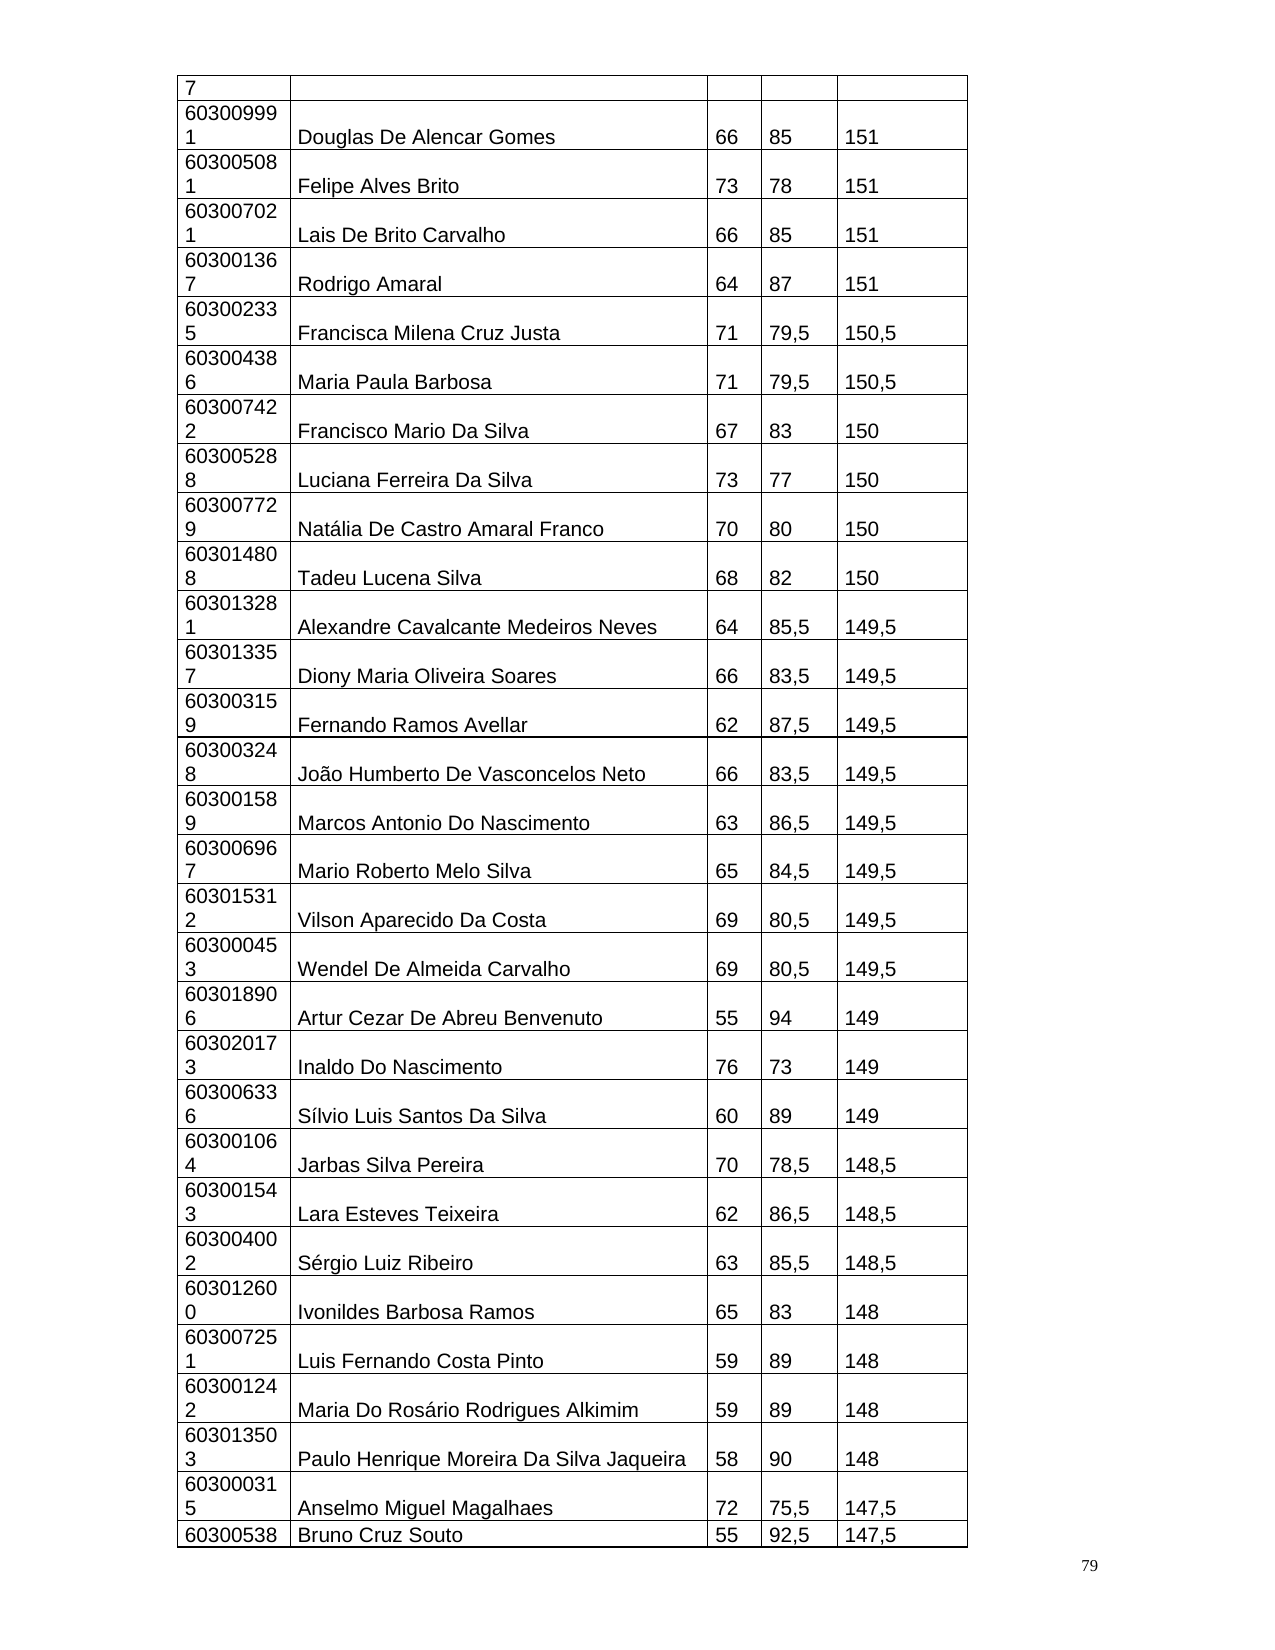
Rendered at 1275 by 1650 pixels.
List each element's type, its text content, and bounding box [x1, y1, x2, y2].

table_cell 80 [762, 493, 837, 541]
table_cell 73 [708, 444, 761, 492]
table_cell 80,5 [762, 884, 837, 932]
table_cell 92,5 [762, 1521, 837, 1546]
table_cell Sílvio Luis Santos Da Silva [291, 1080, 707, 1128]
table_cell Diony Maria Oliveira Soares [291, 640, 707, 687]
table_cell Vilson Aparecido Da Costa [291, 884, 707, 932]
table_cell 7 [178, 76, 290, 100]
table_cell 603000453 [178, 933, 290, 981]
table_cell 150,5 [838, 346, 967, 394]
table_cell 603015312 [178, 884, 290, 932]
table_cell 148 [838, 1423, 967, 1471]
table_cell 148,5 [838, 1178, 967, 1226]
table_cell Maria Do Rosário Rodrigues Alkimim [291, 1374, 707, 1422]
table_cell 149,5 [838, 884, 967, 932]
table_cell 85,5 [762, 1227, 837, 1275]
table_cell [762, 76, 837, 100]
table_cell 73 [762, 1031, 837, 1079]
table_cell 603007729 [178, 493, 290, 541]
table_cell 603006967 [178, 835, 290, 883]
table_cell Tadeu Lucena Silva [291, 542, 707, 589]
table_cell João Humberto De Vasconcelos Neto [291, 738, 707, 785]
table_cell 151 [838, 101, 967, 149]
table_cell Fernando Ramos Avellar [291, 689, 707, 736]
table_cell Maria Paula Barbosa [291, 346, 707, 394]
table_cell 76 [708, 1031, 761, 1079]
table_cell Anselmo Miguel Magalhaes [291, 1472, 707, 1520]
table_cell 73 [708, 150, 761, 198]
table_cell 603013357 [178, 640, 290, 687]
table_cell 603005081 [178, 150, 290, 198]
table_cell 70 [708, 1129, 761, 1177]
table_cell 69 [708, 933, 761, 981]
table_cell 150 [838, 542, 967, 589]
table_cell 59 [708, 1374, 761, 1422]
table_cell Luciana Ferreira Da Silva [291, 444, 707, 492]
table_cell 72 [708, 1472, 761, 1520]
table_cell 90 [762, 1423, 837, 1471]
table_cell Rodrigo Amaral [291, 248, 707, 296]
table_cell Mario Roberto Melo Silva [291, 835, 707, 883]
table_cell 63 [708, 786, 761, 834]
table_cell 603007251 [178, 1325, 290, 1373]
table_cell 150,5 [838, 297, 967, 345]
table_cell 66 [708, 101, 761, 149]
table_cell 148,5 [838, 1227, 967, 1275]
table_cell 65 [708, 835, 761, 883]
table_cell 63 [708, 1227, 761, 1275]
table_cell 83 [762, 1276, 837, 1324]
table_cell 148,5 [838, 1129, 967, 1177]
table_cell 148 [838, 1374, 967, 1422]
table_cell [708, 76, 761, 100]
table_cell 71 [708, 346, 761, 394]
table_cell 603020173 [178, 1031, 290, 1079]
table_cell 149 [838, 1080, 967, 1128]
table_cell 149 [838, 982, 967, 1030]
table_cell Francisca Milena Cruz Justa [291, 297, 707, 345]
table_cell 603001242 [178, 1374, 290, 1422]
table_cell 150 [838, 444, 967, 492]
table_cell 79,5 [762, 297, 837, 345]
table_cell 83,5 [762, 640, 837, 687]
table_cell [838, 76, 967, 100]
table_cell 603013281 [178, 591, 290, 638]
table_cell 148 [838, 1276, 967, 1324]
table_cell 78,5 [762, 1129, 837, 1177]
table_cell 147,5 [838, 1472, 967, 1520]
table_cell 603002335 [178, 297, 290, 345]
table_cell Inaldo Do Nascimento [291, 1031, 707, 1079]
table_cell [291, 76, 707, 100]
table_cell 603003159 [178, 689, 290, 736]
table_cell 83 [762, 395, 837, 443]
table_cell 60 [708, 1080, 761, 1128]
table_cell 85 [762, 199, 837, 247]
table_cell 84,5 [762, 835, 837, 883]
table_cell 69 [708, 884, 761, 932]
table_cell 68 [708, 542, 761, 589]
table_cell 62 [708, 689, 761, 736]
table_cell 603004002 [178, 1227, 290, 1275]
table_cell Luis Fernando Costa Pinto [291, 1325, 707, 1373]
table_cell 603014808 [178, 542, 290, 589]
table_cell 65 [708, 1276, 761, 1324]
table_cell 603000315 [178, 1472, 290, 1520]
table_cell 603006336 [178, 1080, 290, 1128]
table_cell Bruno Cruz Souto [291, 1521, 707, 1546]
table_cell Felipe Alves Brito [291, 150, 707, 198]
table_cell 75,5 [762, 1472, 837, 1520]
table_cell Wendel De Almeida Carvalho [291, 933, 707, 981]
table_cell 603012600 [178, 1276, 290, 1324]
table_cell 603001367 [178, 248, 290, 296]
table_cell 149,5 [838, 738, 967, 785]
table_cell 147,5 [838, 1521, 967, 1546]
table_cell 603005288 [178, 444, 290, 492]
table_cell 79,5 [762, 346, 837, 394]
table_cell 82 [762, 542, 837, 589]
table_cell 151 [838, 248, 967, 296]
table_cell 55 [708, 982, 761, 1030]
table_cell 70 [708, 493, 761, 541]
table_cell 85,5 [762, 591, 837, 638]
table_cell 603007422 [178, 395, 290, 443]
table_cell 66 [708, 738, 761, 785]
table_cell 150 [838, 493, 967, 541]
table_cell 603003248 [178, 738, 290, 785]
table_cell 60300538 [178, 1521, 290, 1546]
table_cell 603018906 [178, 982, 290, 1030]
table_cell 83,5 [762, 738, 837, 785]
table_cell 86,5 [762, 1178, 837, 1226]
table_cell 62 [708, 1178, 761, 1226]
table_cell 71 [708, 297, 761, 345]
table_cell 149,5 [838, 933, 967, 981]
table_cell 151 [838, 150, 967, 198]
table_cell Lais De Brito Carvalho [291, 199, 707, 247]
table_cell 77 [762, 444, 837, 492]
table_cell 94 [762, 982, 837, 1030]
table_cell Natália De Castro Amaral Franco [291, 493, 707, 541]
table_cell 64 [708, 248, 761, 296]
table_cell Marcos Antonio Do Nascimento [291, 786, 707, 834]
table_cell 86,5 [762, 786, 837, 834]
table_cell 55 [708, 1521, 761, 1546]
table_cell 603001543 [178, 1178, 290, 1226]
table_cell Douglas De Alencar Gomes [291, 101, 707, 149]
table_cell 66 [708, 199, 761, 247]
table_cell 603007021 [178, 199, 290, 247]
table_cell 89 [762, 1374, 837, 1422]
table_cell 148 [838, 1325, 967, 1373]
table_cell 87 [762, 248, 837, 296]
table_cell Artur Cezar De Abreu Benvenuto [291, 982, 707, 1030]
table_cell 85 [762, 101, 837, 149]
table_cell 603001589 [178, 786, 290, 834]
table_cell 151 [838, 199, 967, 247]
table_cell 78 [762, 150, 837, 198]
table_cell 603004386 [178, 346, 290, 394]
table_cell 89 [762, 1325, 837, 1373]
table_cell 89 [762, 1080, 837, 1128]
table_cell 67 [708, 395, 761, 443]
table_cell 149,5 [838, 786, 967, 834]
table_cell Jarbas Silva Pereira [291, 1129, 707, 1177]
table_cell 80,5 [762, 933, 837, 981]
table_cell 59 [708, 1325, 761, 1373]
table_cell 64 [708, 591, 761, 638]
table_cell 66 [708, 640, 761, 687]
table_cell 58 [708, 1423, 761, 1471]
table_cell Francisco Mario Da Silva [291, 395, 707, 443]
table_cell 150 [838, 395, 967, 443]
table_cell Paulo Henrique Moreira Da Silva Jaqueira [291, 1423, 707, 1471]
table_cell Alexandre Cavalcante Medeiros Neves [291, 591, 707, 638]
table_cell 149 [838, 1031, 967, 1079]
table_cell Ivonildes Barbosa Ramos [291, 1276, 707, 1324]
table_cell 603001064 [178, 1129, 290, 1177]
table_cell Lara Esteves Teixeira [291, 1178, 707, 1226]
table_cell 149,5 [838, 689, 967, 736]
table_cell 149,5 [838, 640, 967, 687]
table_cell 603013503 [178, 1423, 290, 1471]
table_cell 87,5 [762, 689, 837, 736]
table_cell Sérgio Luiz Ribeiro [291, 1227, 707, 1275]
table_cell 149,5 [838, 591, 967, 638]
table_cell 149,5 [838, 835, 967, 883]
table_cell 603009991 [178, 101, 290, 149]
